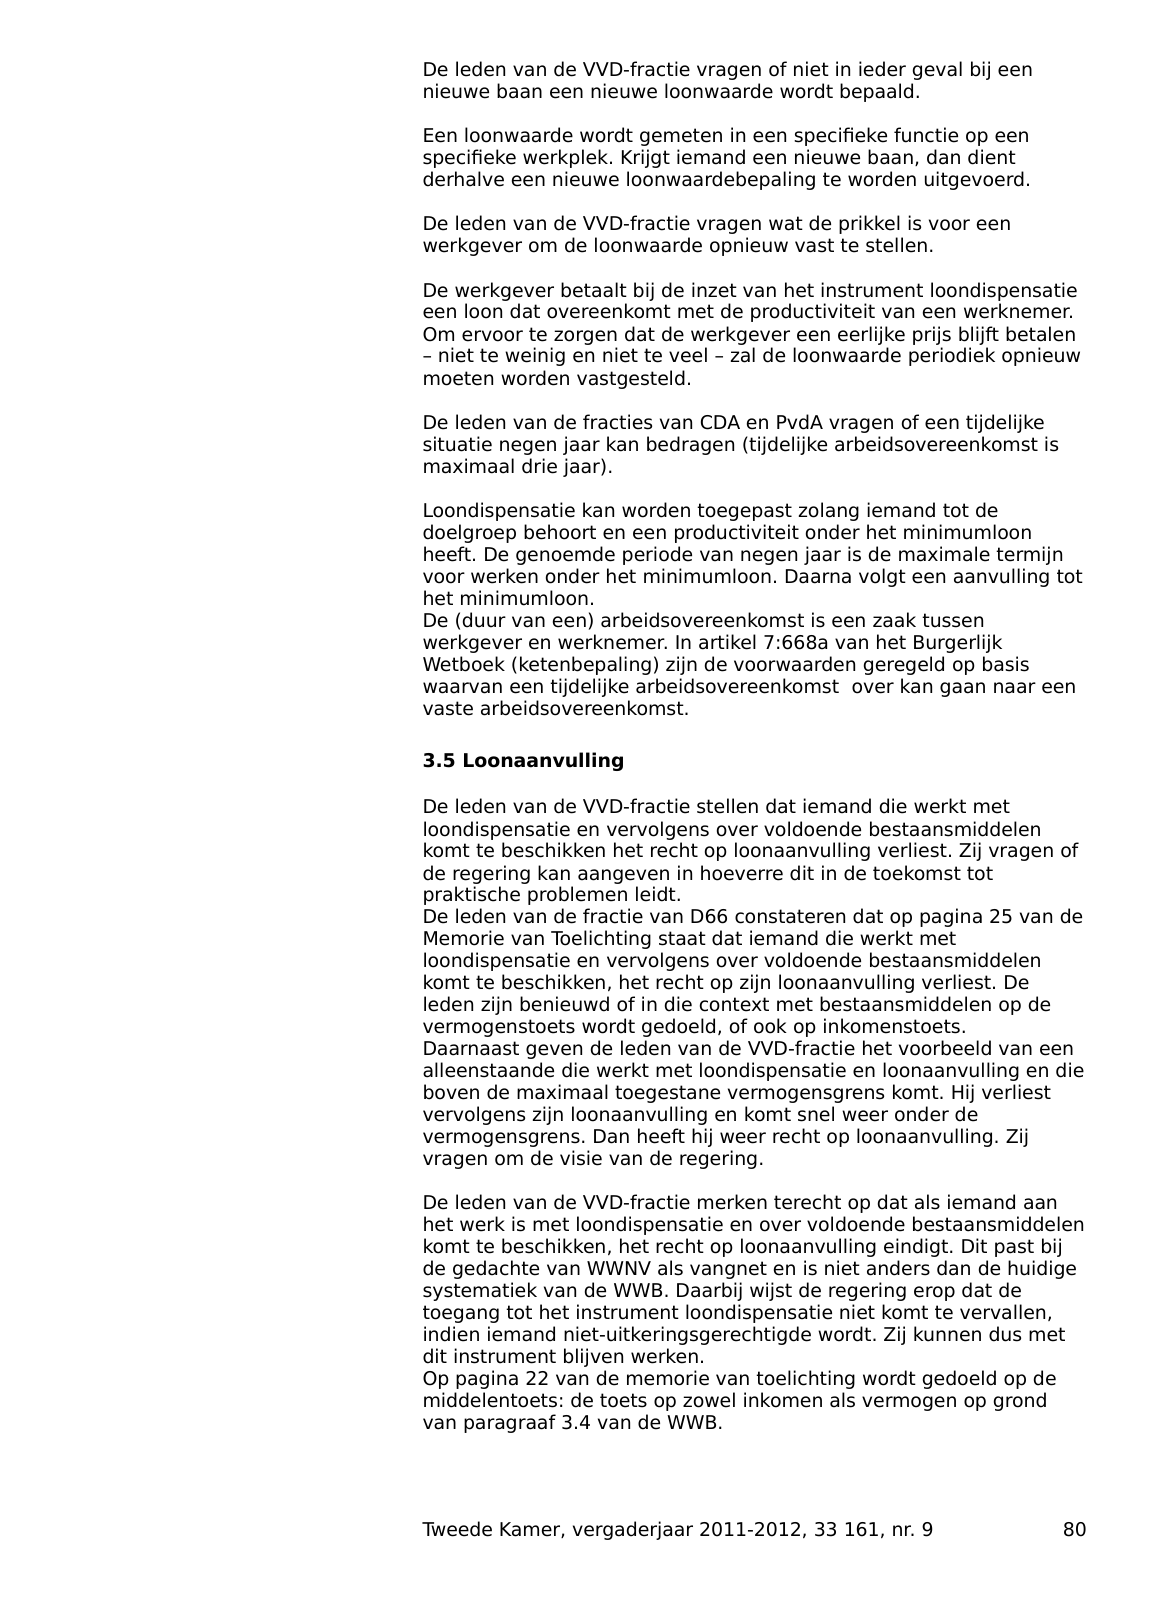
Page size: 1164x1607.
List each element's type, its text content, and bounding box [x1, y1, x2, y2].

text De leden van de VVD-fractie merken terecht op dat als iemand aan het werk is met loondispensatie en over voldoende bestaansmiddelen komt te beschikken, het recht op loonaanvulling eindigt. Dit past bij de gedachte van WWNV als vangnet en is niet anders dan de huidige systematiek van de WWB. Daarbij wijst de regering erop dat de toegang tot het instrument loondispensatie niet komt te vervallen, indien iemand niet-uitkeringsgerechtigde wordt. Zij kunnen dus met dit instrument blijven werken. [422, 1192, 1087, 1368]
text De leden van de VVD-fractie vragen wat de prikkel is voor een werkgever om de loonwaarde opnieuw vast te stellen. [422, 213, 1087, 257]
text De leden van de VVD-fractie vragen of niet in ieder geval bij een nieuwe baan een nieuwe loonwaarde wordt bepaald. [422, 59, 1087, 103]
text Daarnaast geven de leden van de VVD-fractie het voorbeeld van een alleenstaande die werkt met loondispensatie en loonaanvulling en die boven de maximaal toegestane vermogensgrens komt. Hij verliest vervolgens zijn loonaanvulling en komt snel weer onder de vermogensgrens. Dan heeft hij weer recht op loonaanvulling. Zij vragen om de visie van de regering. [422, 1038, 1087, 1170]
text De leden van de fractie van D66 constateren dat op pagina 25 van de Memorie van Toelichting staat dat iemand die werkt met loondispensatie en vervolgens over voldoende bestaansmiddelen komt te beschikken, het recht op zijn loonaanvulling verliest. De leden zijn benieuwd of in die context met bestaansmiddelen op de vermogenstoets wordt gedoeld, of ook op inkomenstoets. [422, 906, 1087, 1038]
subtitle 3.5 Loonaanvulling [422, 749, 1087, 771]
text Op pagina 22 van de memorie van toelichting wordt gedoeld op de middelentoets: de toets op zowel inkomen als vermogen op grond van paragraaf 3.4 van de WWB. [422, 1368, 1087, 1434]
text De (duur van een) arbeidsovereenkomst is een zaak tussen werkgever en werknemer. In artikel 7:668a van het Burgerlijk Wetboek (ketenbepaling) zijn de voorwaarden geregeld op basis waarvan een tijdelijke arbeidsovereenkomst over kan gaan naar een vaste arbeidsovereenkomst. [422, 609, 1087, 719]
text De leden van de fracties van CDA en PvdA vragen of een tijdelijke situatie negen jaar kan bedragen (tijdelijke arbeidsovereenkomst is maximaal drie jaar). [422, 412, 1087, 477]
text Een loonwaarde wordt gemeten in een specifieke functie op een specifieke werkplek. Krijgt iemand een nieuwe baan, dan dient derhalve een nieuwe loonwaardebepaling te worden uitgevoerd. [422, 125, 1087, 191]
text De leden van de VVD-fractie stellen dat iemand die werkt met loondispensatie en vervolgens over voldoende bestaansmiddelen komt te beschikken het recht op loonaanvulling verliest. Zij vragen of de regering kan aangeven in hoeverre dit in de toekomst tot praktische problemen leidt. [422, 796, 1087, 906]
text De werkgever betaalt bij de inzet van het instrument loondispensatie een loon dat overeenkomt met de productiviteit van een werknemer. Om ervoor te zorgen dat de werkgever een eerlijke prijs blijft betalen – niet te weinig en niet te veel – zal de loonwaarde periodiek opnieuw moeten worden vastgesteld. [422, 279, 1087, 389]
text Loondispensatie kan worden toegepast zolang iemand tot de doelgroep behoort en een productiviteit onder het minimumloon heeft. De genoemde periode van negen jaar is de maximale termijn voor werken onder het minimumloon. Daarna volgt een aanvulling tot het minimumloon. [422, 500, 1087, 609]
